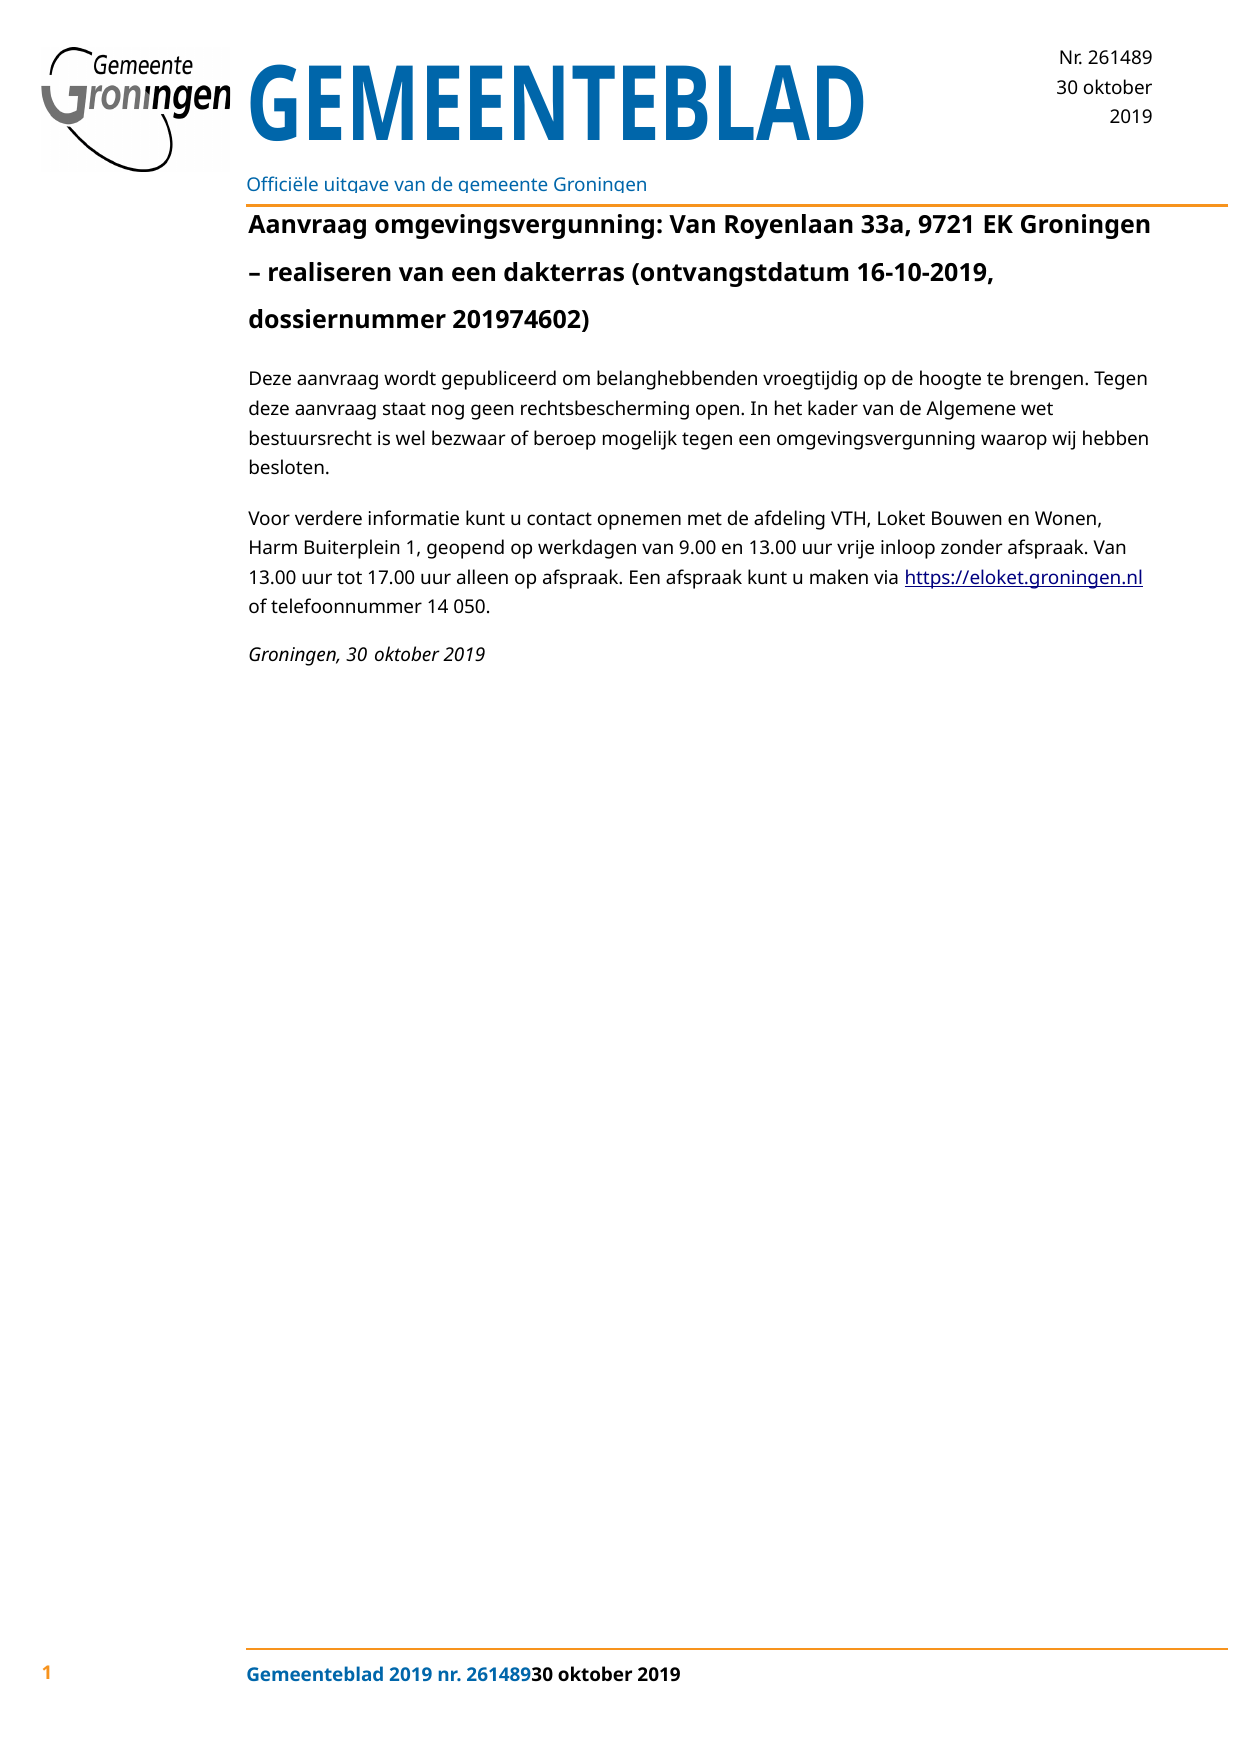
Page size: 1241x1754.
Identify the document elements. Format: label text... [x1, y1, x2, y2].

text Groningen, 30 oktober 2019 [248, 641, 1152, 667]
text Voor verdere informatie kunt u contact opnemen met de afdeling VTH, Loket Bouwen en Wonen, Harm Buiterplein 1, geopend op werkdagen van 9.00 en 13.00 uur vrije inloop zonder afspraak. Van 13.00 uur tot 17.00 uur alleen op afspraak. Een afspraak kunt u maken via https://eloket.groningen.nl of telefoonnummer 14 050. [248, 505, 1152, 619]
text Deze aanvraag wordt gepubliceerd om belanghebbenden vroegtijdig op de hoogte te brengen. Tegen deze aanvraag staat nog geen rechtsbescherming open. In het kader van de Algemene wet bestuursrecht is wel bezwaar of beroep mogelijk tegen een omgevingsvergunning waarop wij hebben besloten. [248, 366, 1152, 480]
picture [41, 47, 231, 172]
text Aanvraag omgevingsvergunning: Van Royenlaan 33a, 9721 EK Groningen – realiseren van een dakterras (ontvangstdatum 16-10-2019, dossiernummer 201974602) [248, 207, 1152, 336]
